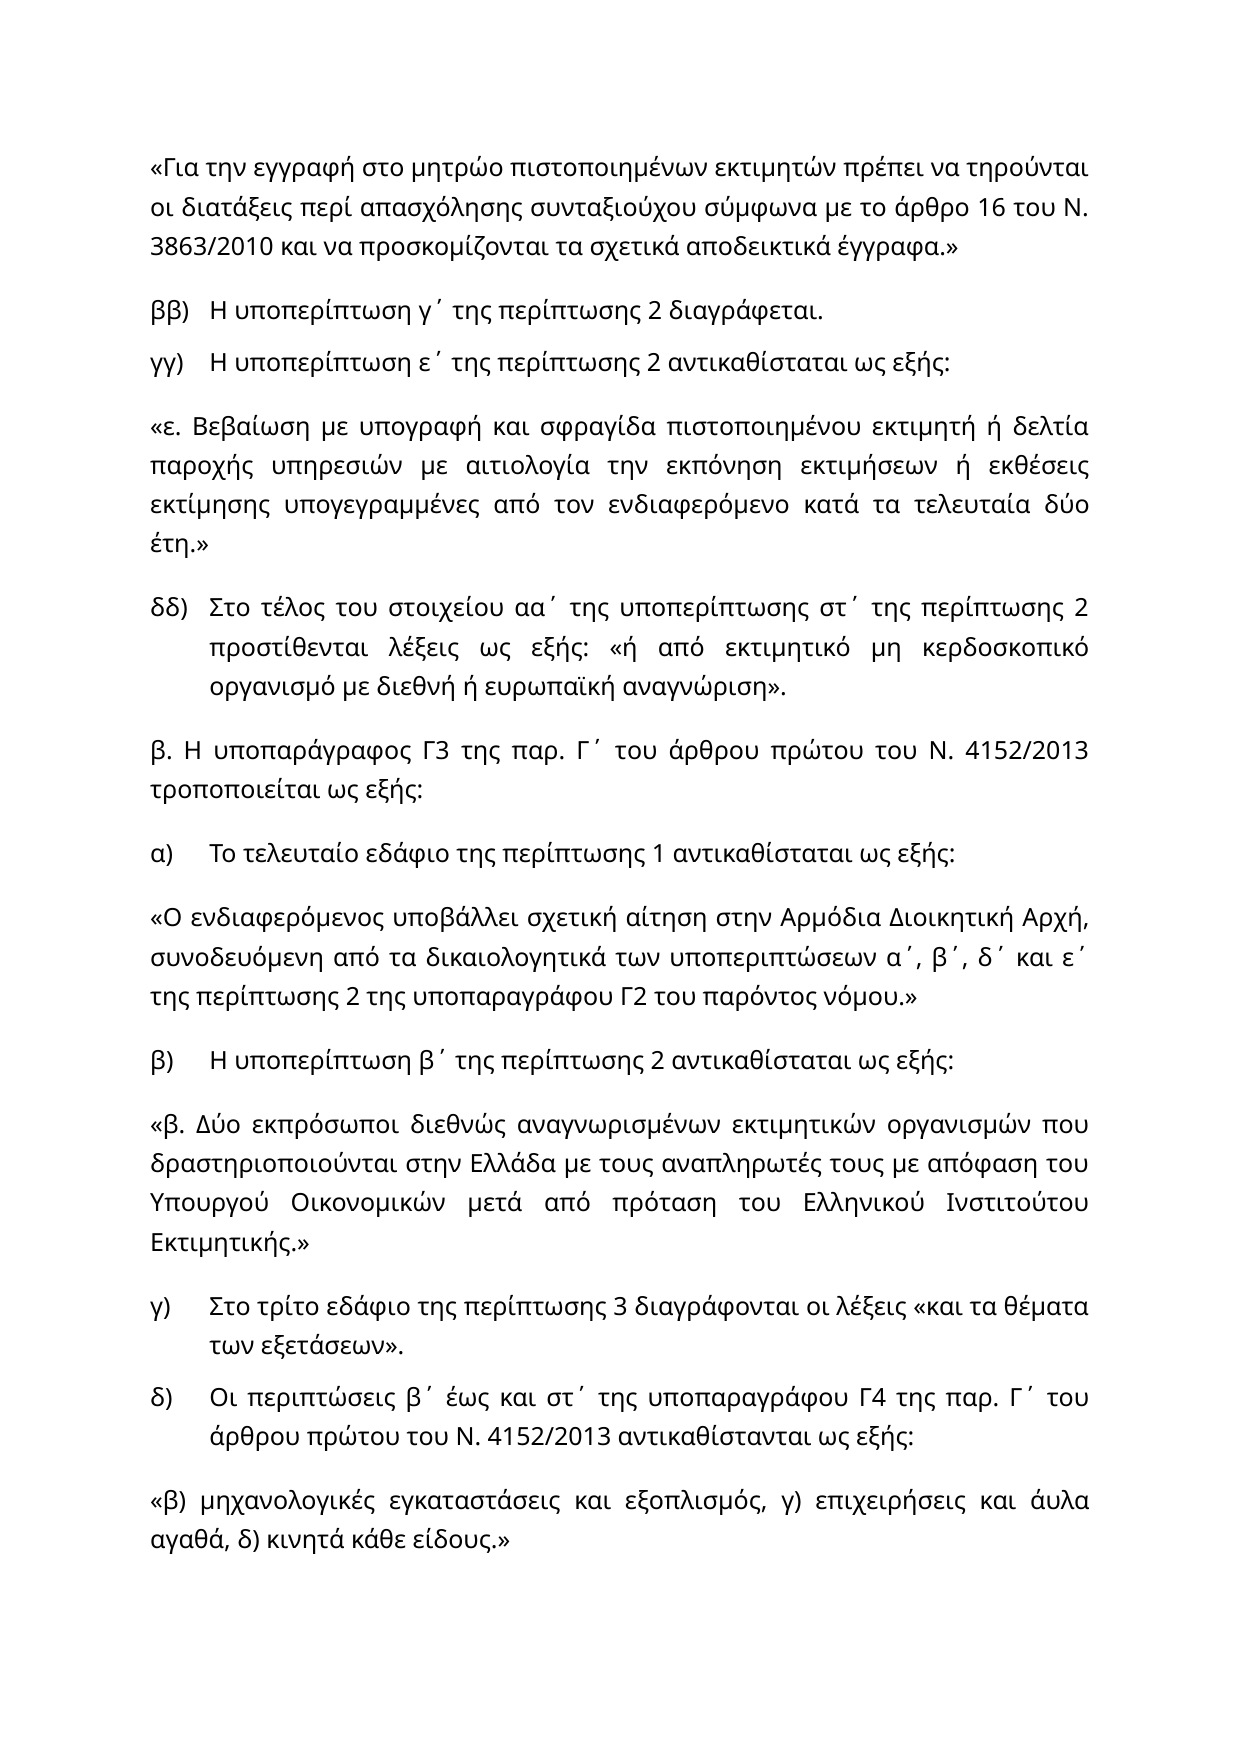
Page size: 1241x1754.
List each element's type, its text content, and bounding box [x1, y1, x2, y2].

text «β. Δύο εκπρόσωποι διεθνώς αναγνωρισμένων εκτιμητικών οργανισμών που δραστηριοποιούνται στην Ελλάδα με τους αναπληρωτές τους με απόφαση του Υπουργού Οικονομικών μετά από πρόταση του Ελληνικού Ινστιτούτου Εκτιμητικής.» [150, 1107, 1090, 1258]
list δ) Οι περιπτώσεις β΄ έως και στ΄ της υποπαραγράφου Γ4 της παρ. Γ΄ του άρθρου πρώτου του Ν. 4152/2013 αντικαθίστανται ως εξής: [150, 1379, 1090, 1452]
list α) Το τελευταίο εδάφιο της περίπτωσης 1 αντικαθίσταται ως εξής: [150, 836, 1090, 870]
list γ) Στο τρίτο εδάφιο της περίπτωσης 3 διαγράφονται οι λέξεις «και τα θέματα των εξετάσεων». [150, 1288, 1090, 1362]
list β) Η υποπερίπτωση β΄ της περίπτωσης 2 αντικαθίσταται ως εξής: [150, 1042, 1090, 1077]
text «Ο ενδιαφερόμενος υποβάλλει σχετική αίτηση στην Αρμόδια Διοικητική Αρχή, συνοδευόμενη από τα δικαιολογητικά των υποπεριπτώσεων α΄, β΄, δ΄ και ε΄ της περίπτωσης 2 της υποπαραγράφου Γ2 του παρόντος νόμου.» [150, 900, 1090, 1012]
text «ε. Βεβαίωση με υπογραφή και σφραγίδα πιστοποιημένου εκτιμητή ή δελτία παροχής υπηρεσιών με αιτιολογία την εκπόνηση εκτιμήσεων ή εκθέσεις εκτίμησης υπογεγραμμένες από τον ενδιαφερόμενο κατά τα τελευταία δύο έτη.» [150, 408, 1090, 560]
list δδ) Στο τέλος του στοιχείου αα΄ της υποπερίπτωσης στ΄ της περίπτωσης 2 προστίθενται λέξεις ως εξής: «ή από εκτιμητικό μη κερδοσκοπικό οργανισμό με διεθνή ή ευρωπαϊκή αναγνώριση». [150, 590, 1090, 702]
text «β) μηχανολογικές εγκαταστάσεις και εξοπλισμός, γ) επιχειρήσεις και άυλα αγαθά, δ) κινητά κάθε είδους.» [150, 1482, 1090, 1556]
text β. Η υποπαράγραφος Γ3 της παρ. Γ΄ του άρθρου πρώτου του Ν. 4152/2013 τροποποιείται ως εξής: [150, 732, 1090, 806]
list γγ) Η υποπερίπτωση ε΄ της περίπτωσης 2 αντικαθίσταται ως εξής: [150, 344, 1090, 378]
list ββ) Η υποπερίπτωση γ΄ της περίπτωσης 2 διαγράφεται. [150, 292, 1090, 327]
text «Για την εγγραφή στο μητρώο πιστοποιημένων εκτιμητών πρέπει να τηρούνται οι διατάξεις περί απασχόλησης συνταξιούχου σύμφωνα με το άρθρο 16 του Ν. 3863/2010 και να προσκομίζονται τα σχετικά αποδεικτικά έγγραφα.» [150, 150, 1090, 262]
